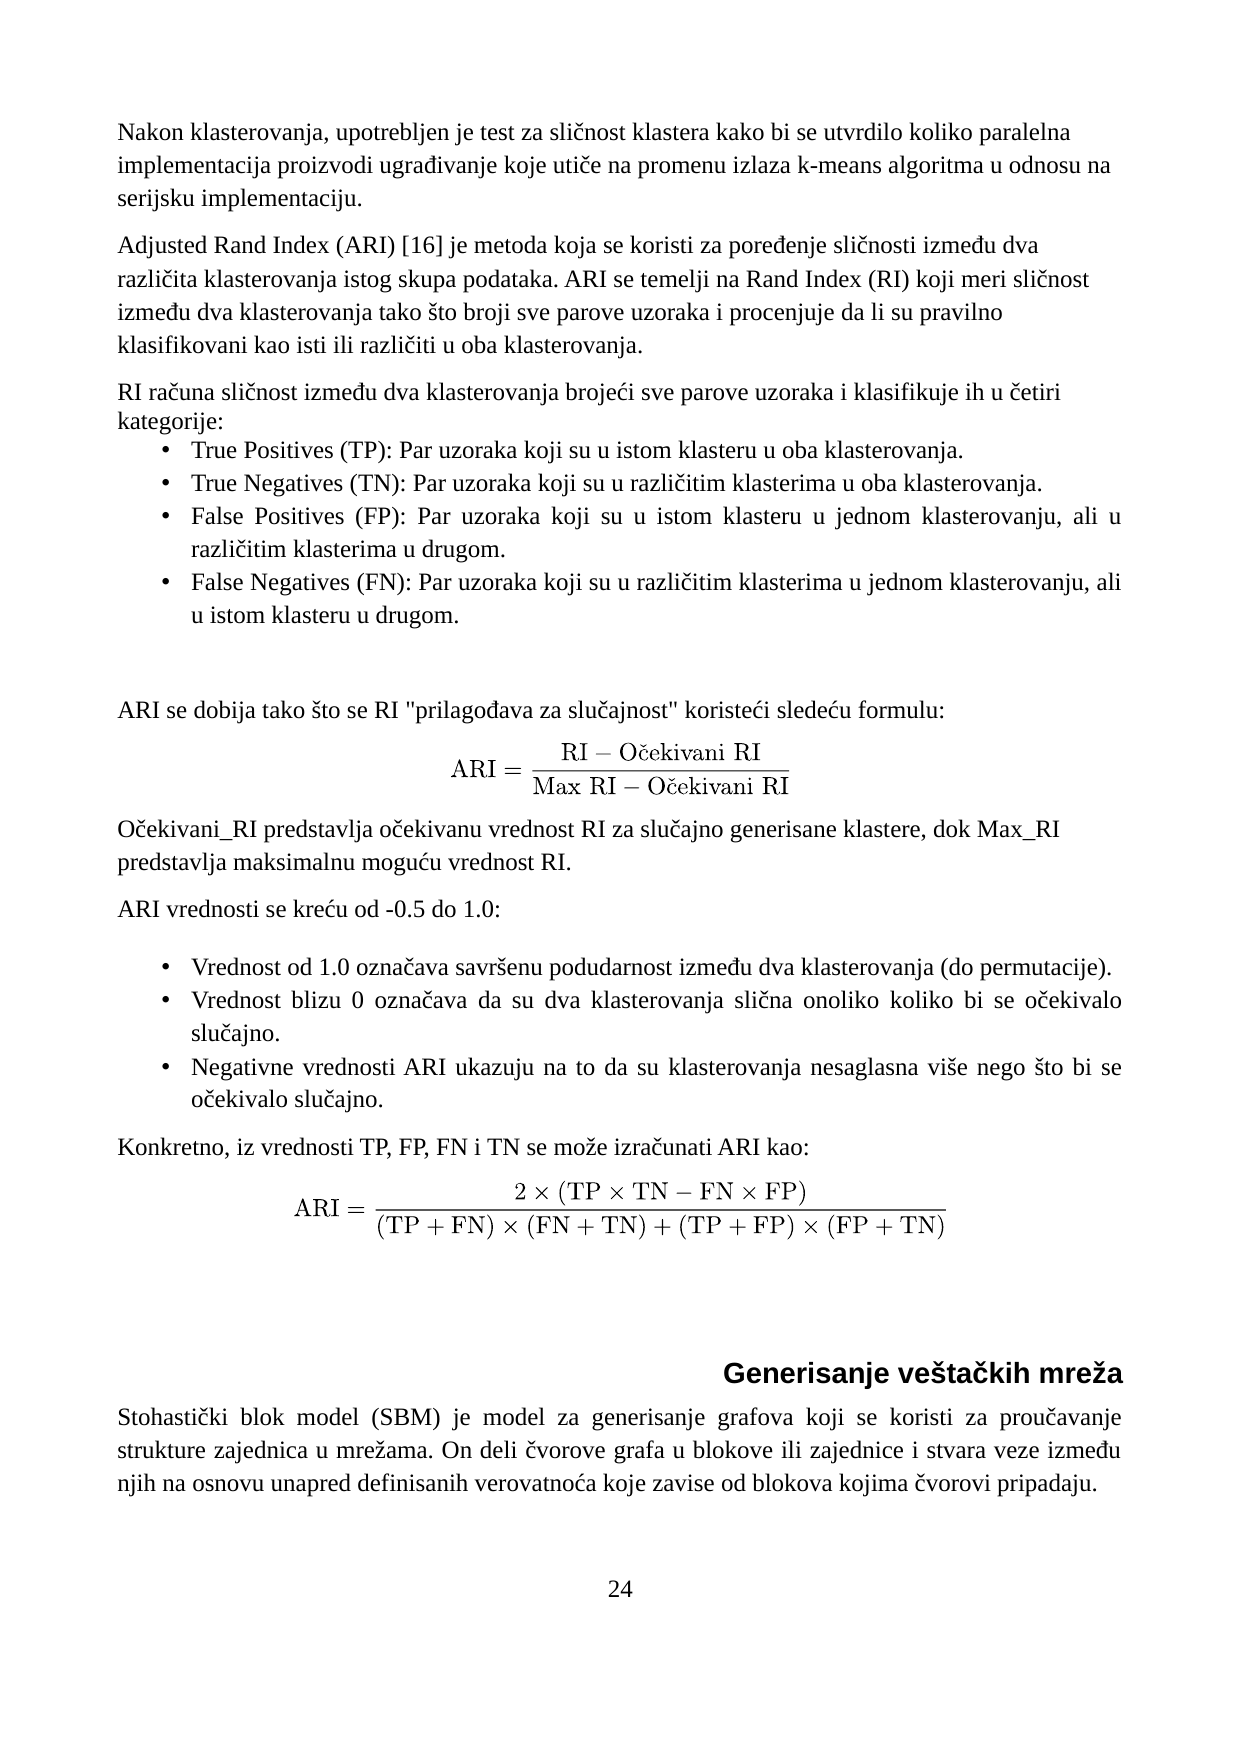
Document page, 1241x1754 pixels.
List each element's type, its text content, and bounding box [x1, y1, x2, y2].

text Stohastički blok model (SBM) je model za generisanje grafova koji se koristi za proučavanje strukture zajednica u mrežama. On deli čvorove grafa u blokove ili zajednice i stvara veze između njih na osnovu unapred definisanih verovatnoća koje zavise od blokova kojima čvorovi pripadaju. [117, 1402, 1123, 1497]
text Konkretno, iz vrednosti TP, FP, FN i TN se može izračunati ARI kao: [117, 1132, 1123, 1161]
list Vrednost blizu 0 označava da su dva klasterovanja slična onoliko koliko bi se očekivalo slučajno. [161, 986, 1123, 1047]
text Adjusted Rand Index (ARI) [16] je metoda koja se koristi za poređenje sličnosti između dva različita klasterovanja istog skupa podataka. ARI se temelji na Rand Index (RI) koji meri sličnost između dva klasterovanja tako što broji sve parove uzoraka i procenjuje da li su pravilno klasifikovani kao isti ili različiti u oba klasterovanja. [117, 231, 1123, 358]
text Nakon klasterovanja, upotrebljen je test za sličnost klastera kako bi se utvrdilo koliko paralelna implementacija proizvodi ugrađivanje koje utiče na promenu izlaza k-means algoritma u odnosu na serijsku implementaciju. [117, 117, 1123, 212]
list Vrednost od 1.0 označava savršenu podudarnost između dva klasterovanja (do permutacije). [161, 952, 1123, 981]
text RI računa sličnost između dva klasterovanja brojeći sve parove uzoraka i klasifikuje ih u četiri kategorije: [117, 377, 1123, 435]
text Očekivani_RI predstavlja očekivanu vrednost RI za slučajno generisane klastere, dok Max_RI predstavlja maksimalnu moguću vrednost RI. [117, 814, 1123, 875]
text ARI vrednosti se kreću od -0.5 do 1.0: [117, 894, 1123, 923]
list Negativne vrednosti ARI ukazuju na to da su klasterovanja nesaglasna više nego što bi se očekivalo slučajno. [161, 1052, 1123, 1113]
text ARI se dobija tako što se RI "prilagođava za slučajnost" koristeći sledeću formulu: [117, 695, 1123, 724]
subtitle Generisanje veštačkih mreža [117, 1356, 1123, 1390]
list True Negatives (TN): Par uzoraka koji su u različitim klasterima u oba klasterovanja. [161, 468, 1123, 497]
list False Positives (FP): Par uzoraka koji su u istom klasteru u jednom klasterovanju, ali u različitim klasterima u drugom. [161, 501, 1123, 563]
list False Negatives (FN): Par uzoraka koji su u različitim klasterima u jednom klasterovanju, ali u istom klasteru u drugom. [161, 567, 1123, 629]
list True Positives (TP): Par uzoraka koji su u istom klasteru u oba klasterovanja. [161, 435, 1123, 463]
